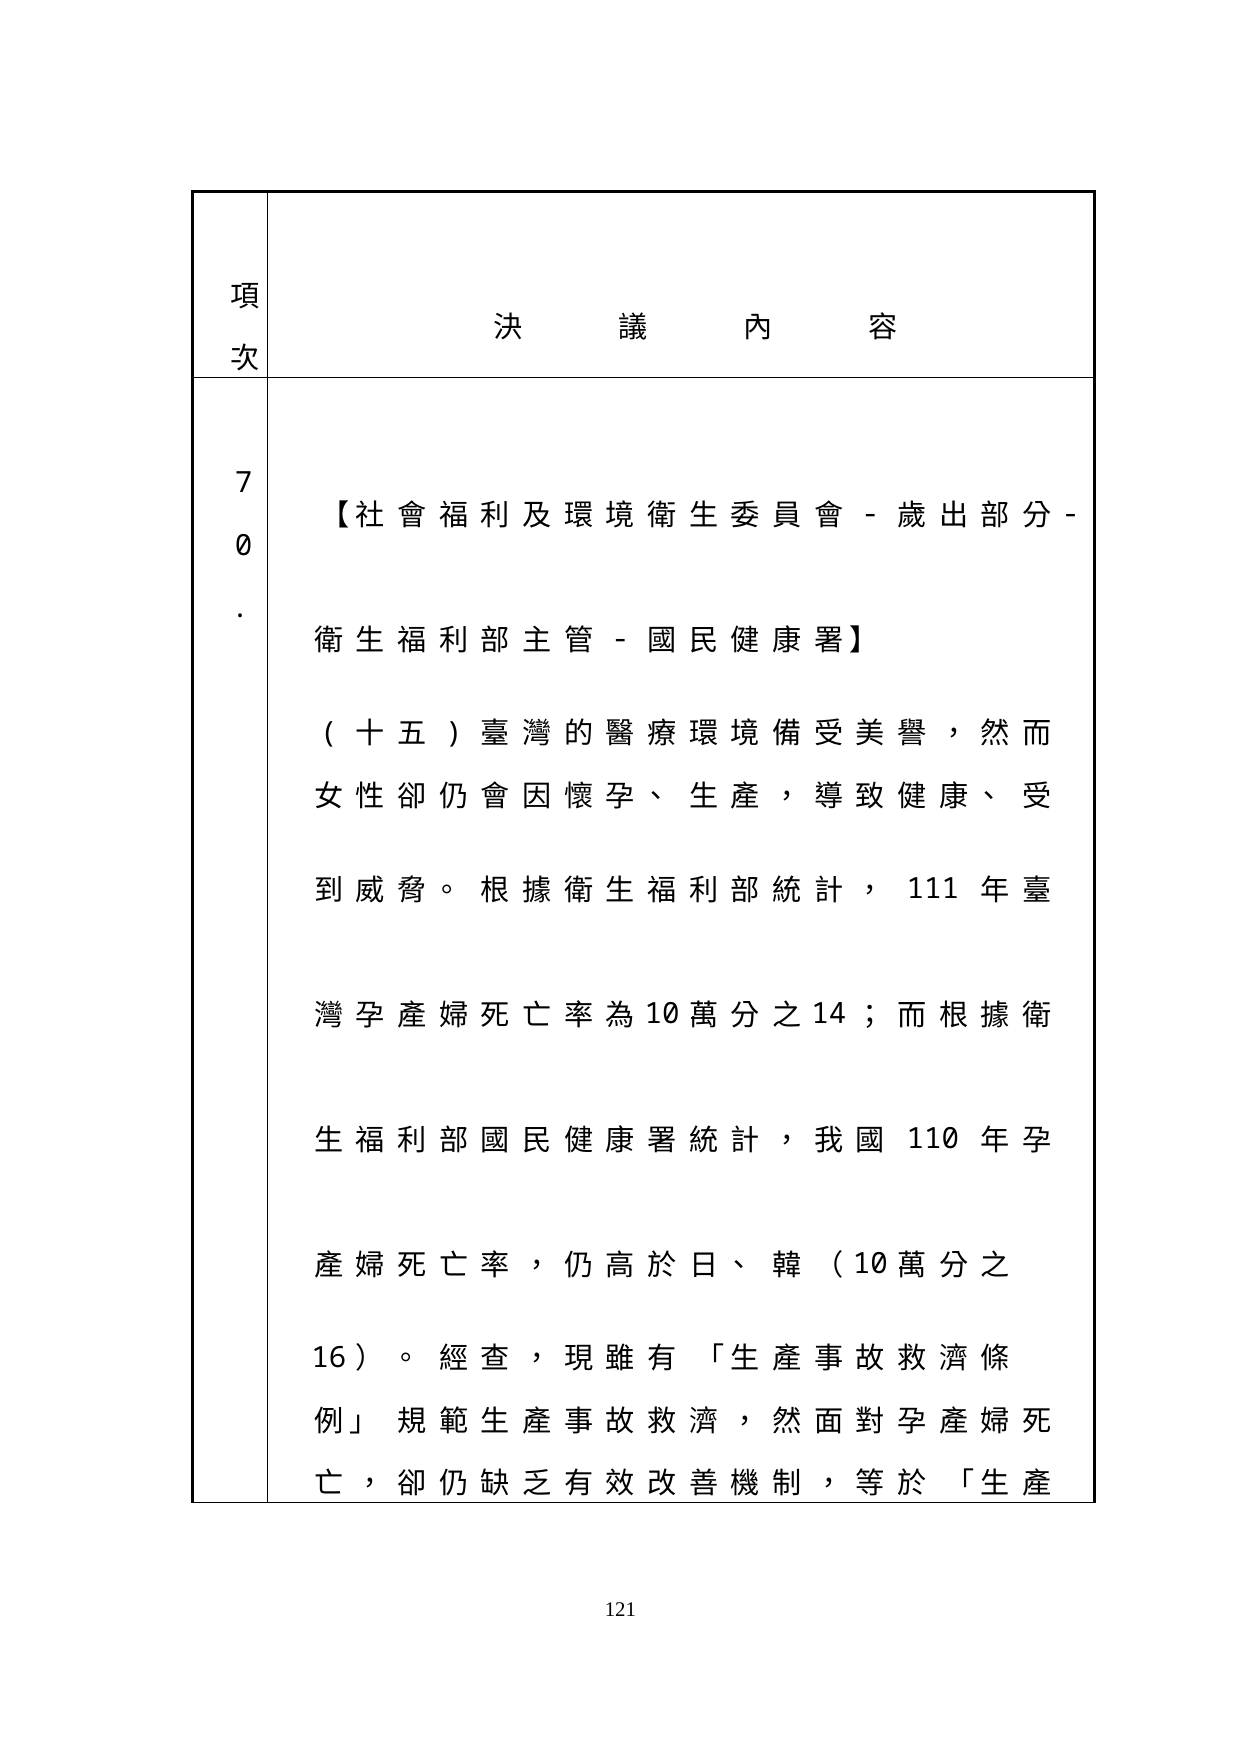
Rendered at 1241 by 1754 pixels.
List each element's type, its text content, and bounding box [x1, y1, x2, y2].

table_header 項次 [194, 193, 267, 377]
table_cell 70. [194, 378, 267, 1502]
table_cell 【社會福利及環境衛生委員會-歲出部分-衛生福利部主管-國民健康署】 (十五)臺灣的醫療環境備受美譽，然而女性卻仍會因懷孕、生產，導致健康、受到威脅。根據衛生福利部統計，111年臺灣孕產婦死亡率為10萬分之14；而根據衛生福利部國民健康署統計，我國110年孕產婦死亡率，仍高於日、韓（10萬分之16）。經查，現雖有「生產事故救濟條例」規範生產事故救濟，然面對孕產婦死亡，卻仍缺乏有效改善機制，等於「生產 [268, 378, 1093, 1502]
table_header 決 議 內 容 [268, 193, 1093, 377]
